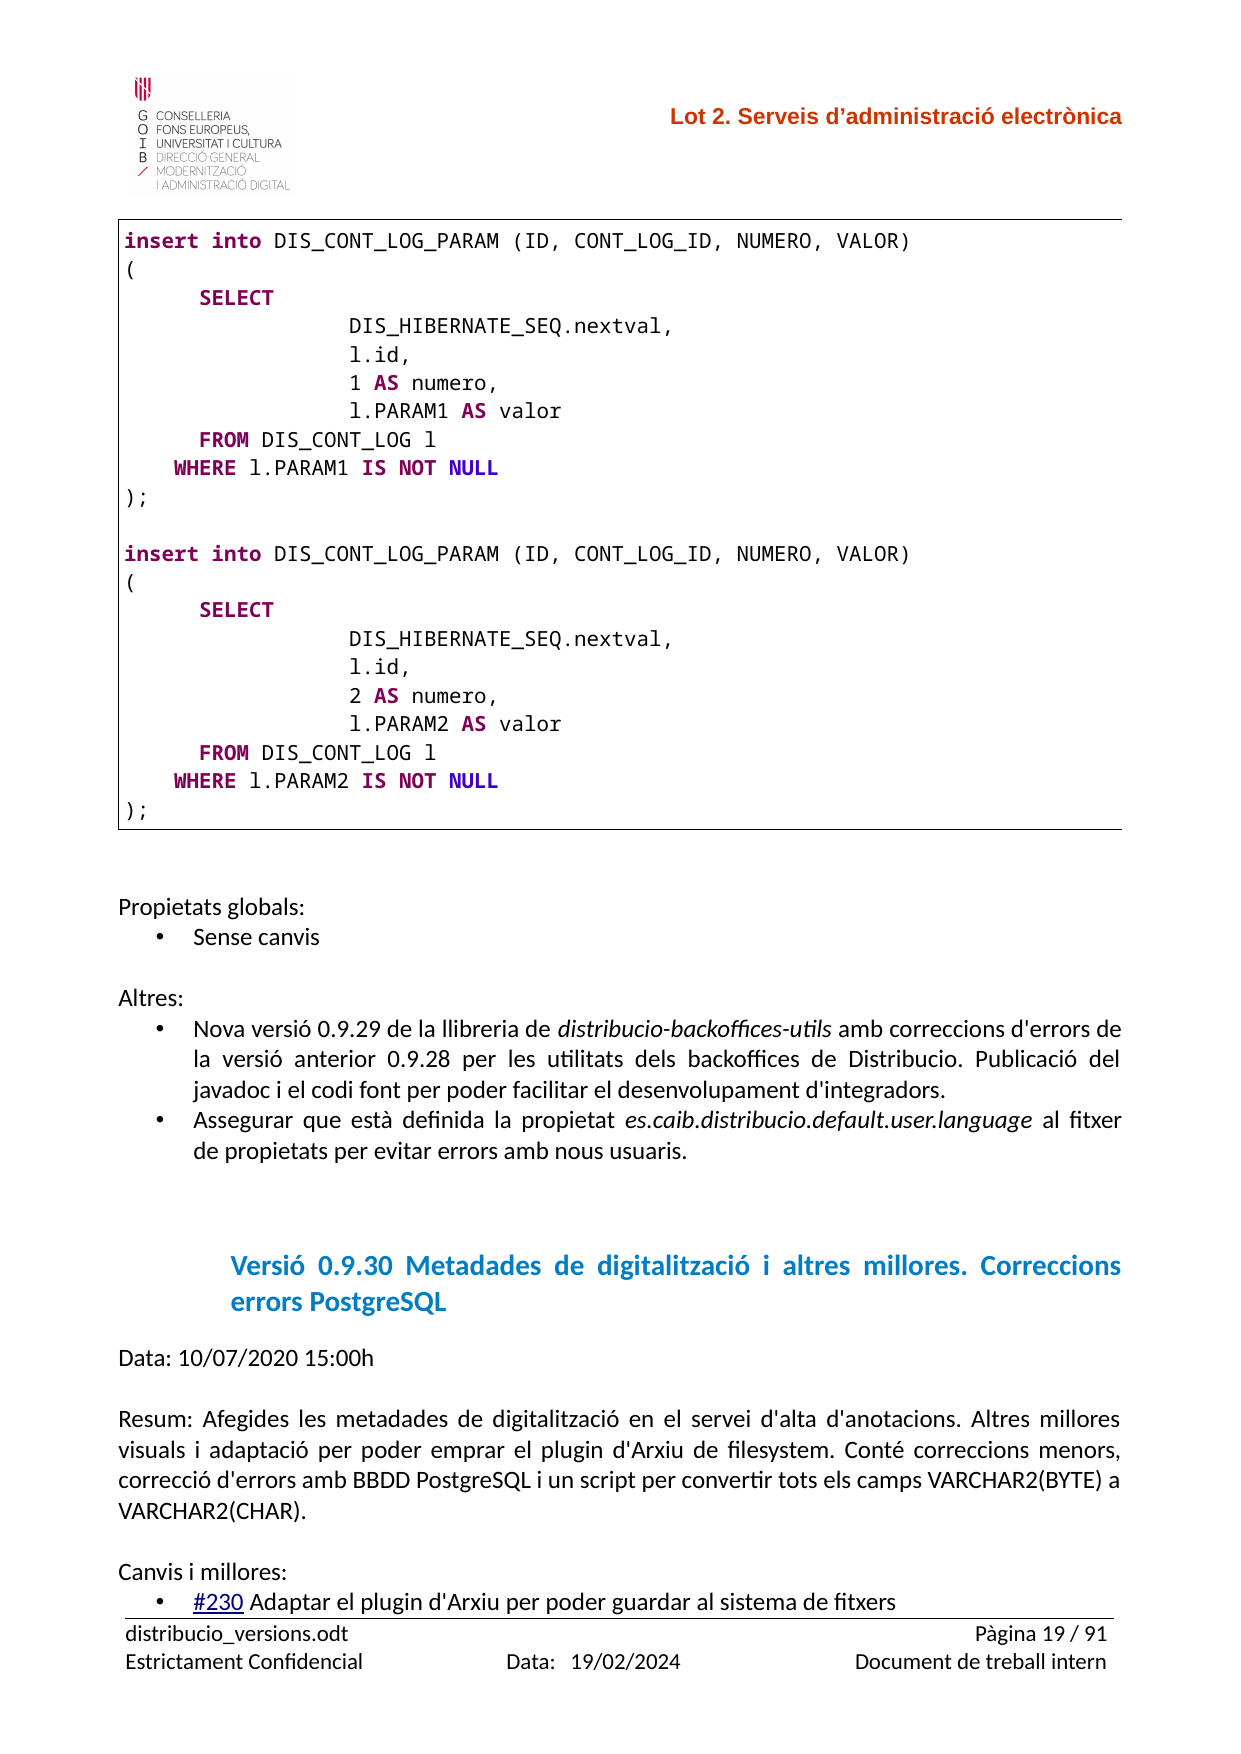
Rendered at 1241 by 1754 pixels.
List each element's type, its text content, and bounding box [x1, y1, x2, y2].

list Nova versió 0.9.29 de la llibreria de distribucio-backoffices-utils amb correccions d'errors de la versió anterior 0.9.28 per les utilitats dels backoffices de Distribucio. Publicació del javadoc i el codi font per poder facilitar el desenvolupament d'integradors. [156, 1013, 1122, 1104]
text Propietats globals: [118, 891, 1122, 921]
text Canvis i millores: [118, 1556, 1122, 1586]
subtitle Versió 0.9.30 Metadades de digitalització i altres millores. Correccions errors PostgreSQL [153, 1247, 1122, 1318]
list Sense canvis [156, 921, 1122, 952]
list Assegurar que està definida la propietat es.caib.distribucio.default.user.language al fitxer de propietats per evitar errors amb nous usuaris. [156, 1104, 1122, 1166]
text Data: 10/07/2020 15:00h [118, 1342, 1122, 1373]
table_header insert into DIS_CONT_LOG_PARAM (ID, CONT_LOG_ID, NUMERO, VALOR) ( SELECT DIS_HIBERNATE_SEQ.nextval, l.id, 1 AS numero, l.PARAM1 AS valor FROM DIS_CONT_LOG l WHERE l.PARAM1 IS NOT NULL ); insert into DIS_CONT_LOG_PARAM (ID, CONT_LOG_ID, NUMERO, VALOR) ( SELECT DIS_HIBERNATE_SEQ.nextval, l.id, 2 AS numero, l.PARAM2 AS valor FROM DIS_CONT_LOG l WHERE l.PARAM2 IS NOT NULL ); [119, 220, 1122, 829]
text Altres: [118, 982, 1122, 1013]
list #230 Adaptar el plugin d'Arxiu per poder guardar al sistema de fitxers [156, 1586, 1122, 1617]
text Resum: Afegides les metadades de digitalització en el servei d'alta d'anotacions. Altres millores visuals i adaptació per poder emprar el plugin d'Arxiu de filesystem. Conté correccions menors, correcció d'errors amb BBDD PostgreSQL i un script per convertir tots els camps VARCHAR2(BYTE) a VARCHAR2(CHAR). [118, 1403, 1122, 1525]
picture [126, 70, 299, 197]
